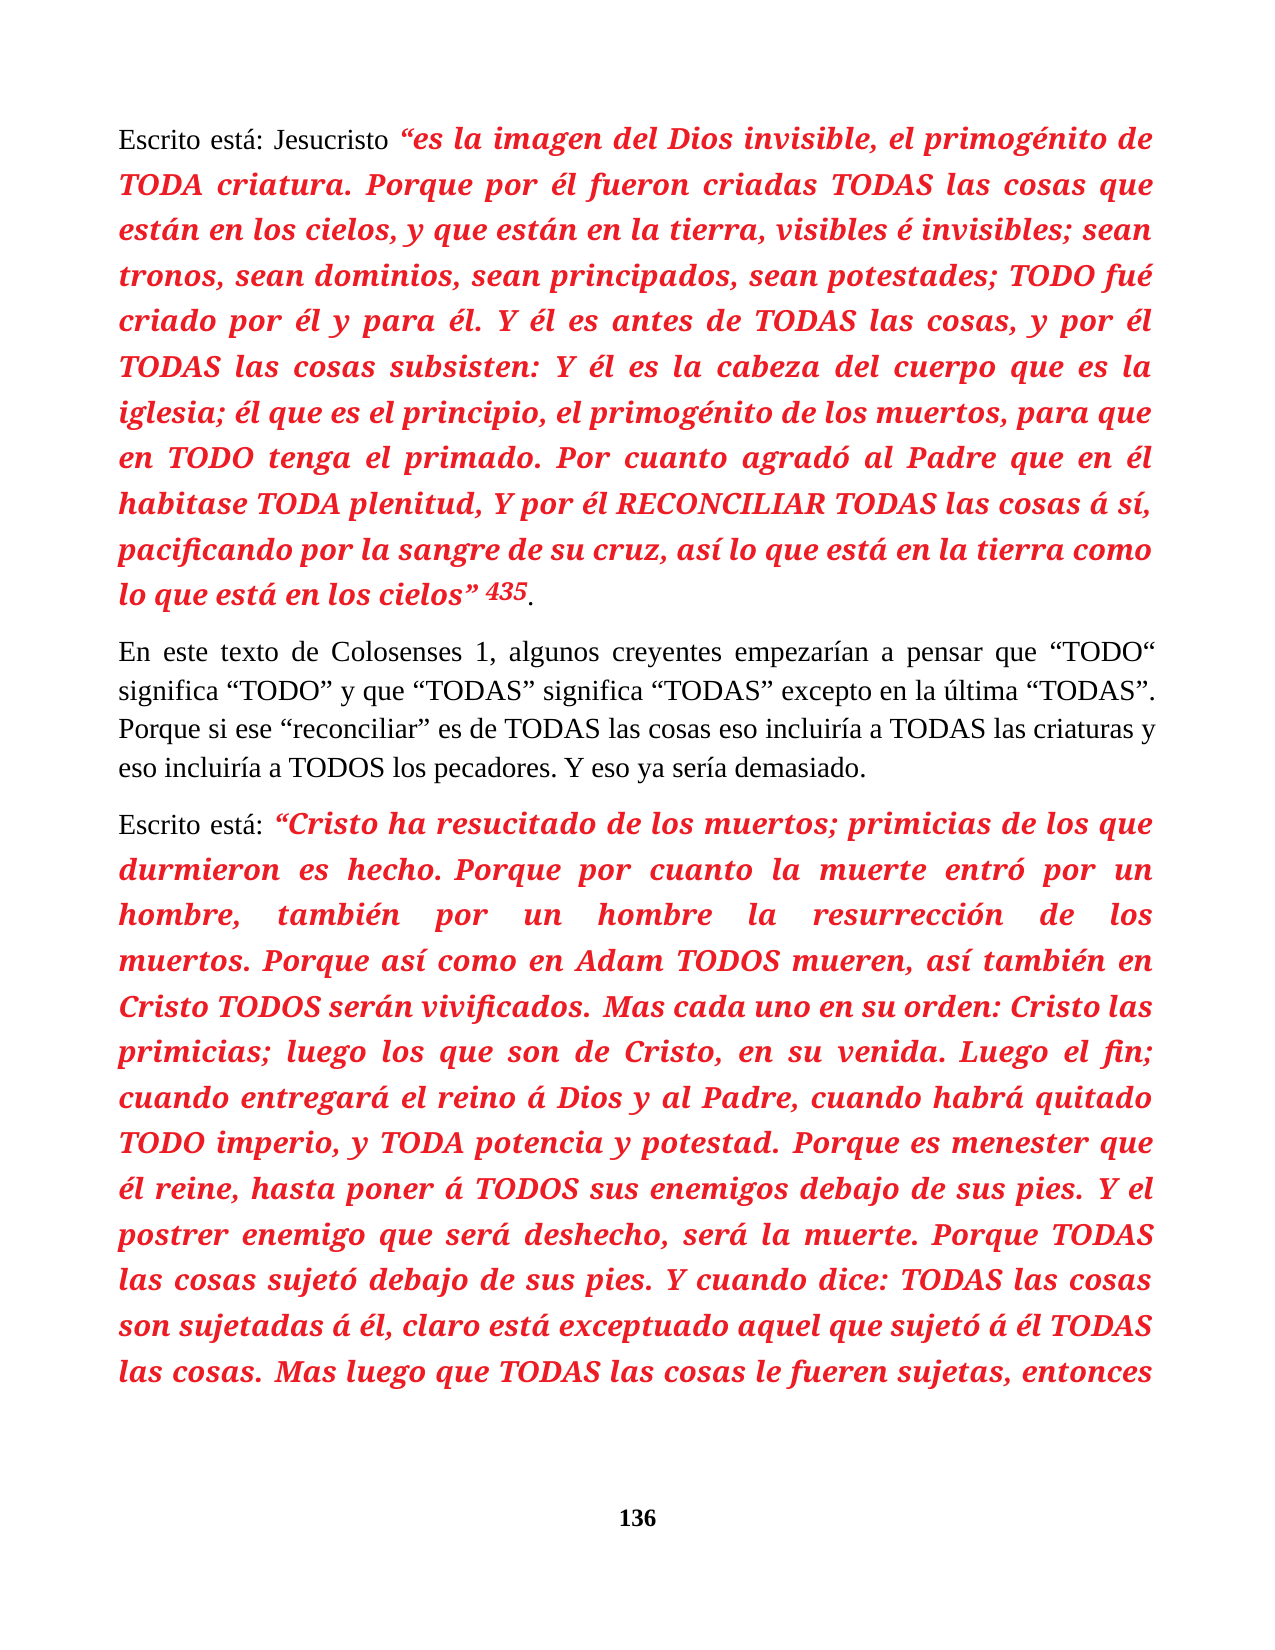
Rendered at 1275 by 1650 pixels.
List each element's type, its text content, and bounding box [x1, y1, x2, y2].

text Escrito está: “Cristo ha resucitado de los muertos; primicias de los que durmieron es hecho. Porque por cuanto la muerte entró por un hombre, también por un hombre la resurrección de los muertos. Porque así como en Adam TODOS mueren, así también en Cristo TODOS serán vivificados. Mas cada uno en su orden: Cristo las primicias; luego los que son de Cristo, en su venida. Luego el fin; cuando entregará el reino á Dios y al Padre, cuando habrá quitado TODO imperio, y TODA potencia y potestad. Porque es menester que él reine, hasta poner á TODOS sus enemigos debajo de sus pies. Y el postrer enemigo que será deshecho, será la muerte. Porque TODAS las cosas sujetó debajo de sus pies. Y cuando dice: TODAS las cosas son sujetadas á él, claro está exceptuado aquel que sujetó á él TODAS las cosas. Mas luego que TODAS las cosas le fueren sujetas, entonces [118, 803, 1157, 1391]
text En este texto de Colosenses 1, algunos creyentes empezarían a pensar que “TODO“ significa “TODO” y que “TODAS” significa “TODAS” excepto en la última “TODAS”. Porque si ese “reconciliar” es de TODAS las cosas eso incluiría a TODAS las criaturas y eso incluiría a TODOS los pecadores. Y eso ya sería demasiado. [118, 634, 1157, 784]
text Escrito está: Jesucristo “es la imagen del Dios invisible, el primogénito de TODA criatura. Porque por él fueron criadas TODAS las cosas que están en los cielos, y que están en la tierra, visibles é invisibles; sean tronos, sean dominios, sean principados, sean potestades; TODO fué criado por él y para él. Y él es antes de TODAS las cosas, y por él TODAS las cosas subsisten: Y él es la cabeza del cuerpo que es la iglesia; él que es el principio, el primogénito de los muertos, para que en TODO tenga el primado. Por cuanto agradó al Padre que en él habitase TODA plenitud, Y por él RECONCILIAR TODAS las cosas á sí, pacificando por la sangre de su cruz, así lo que está en la tierra como lo que está en los cielos” . [118, 118, 1157, 614]
